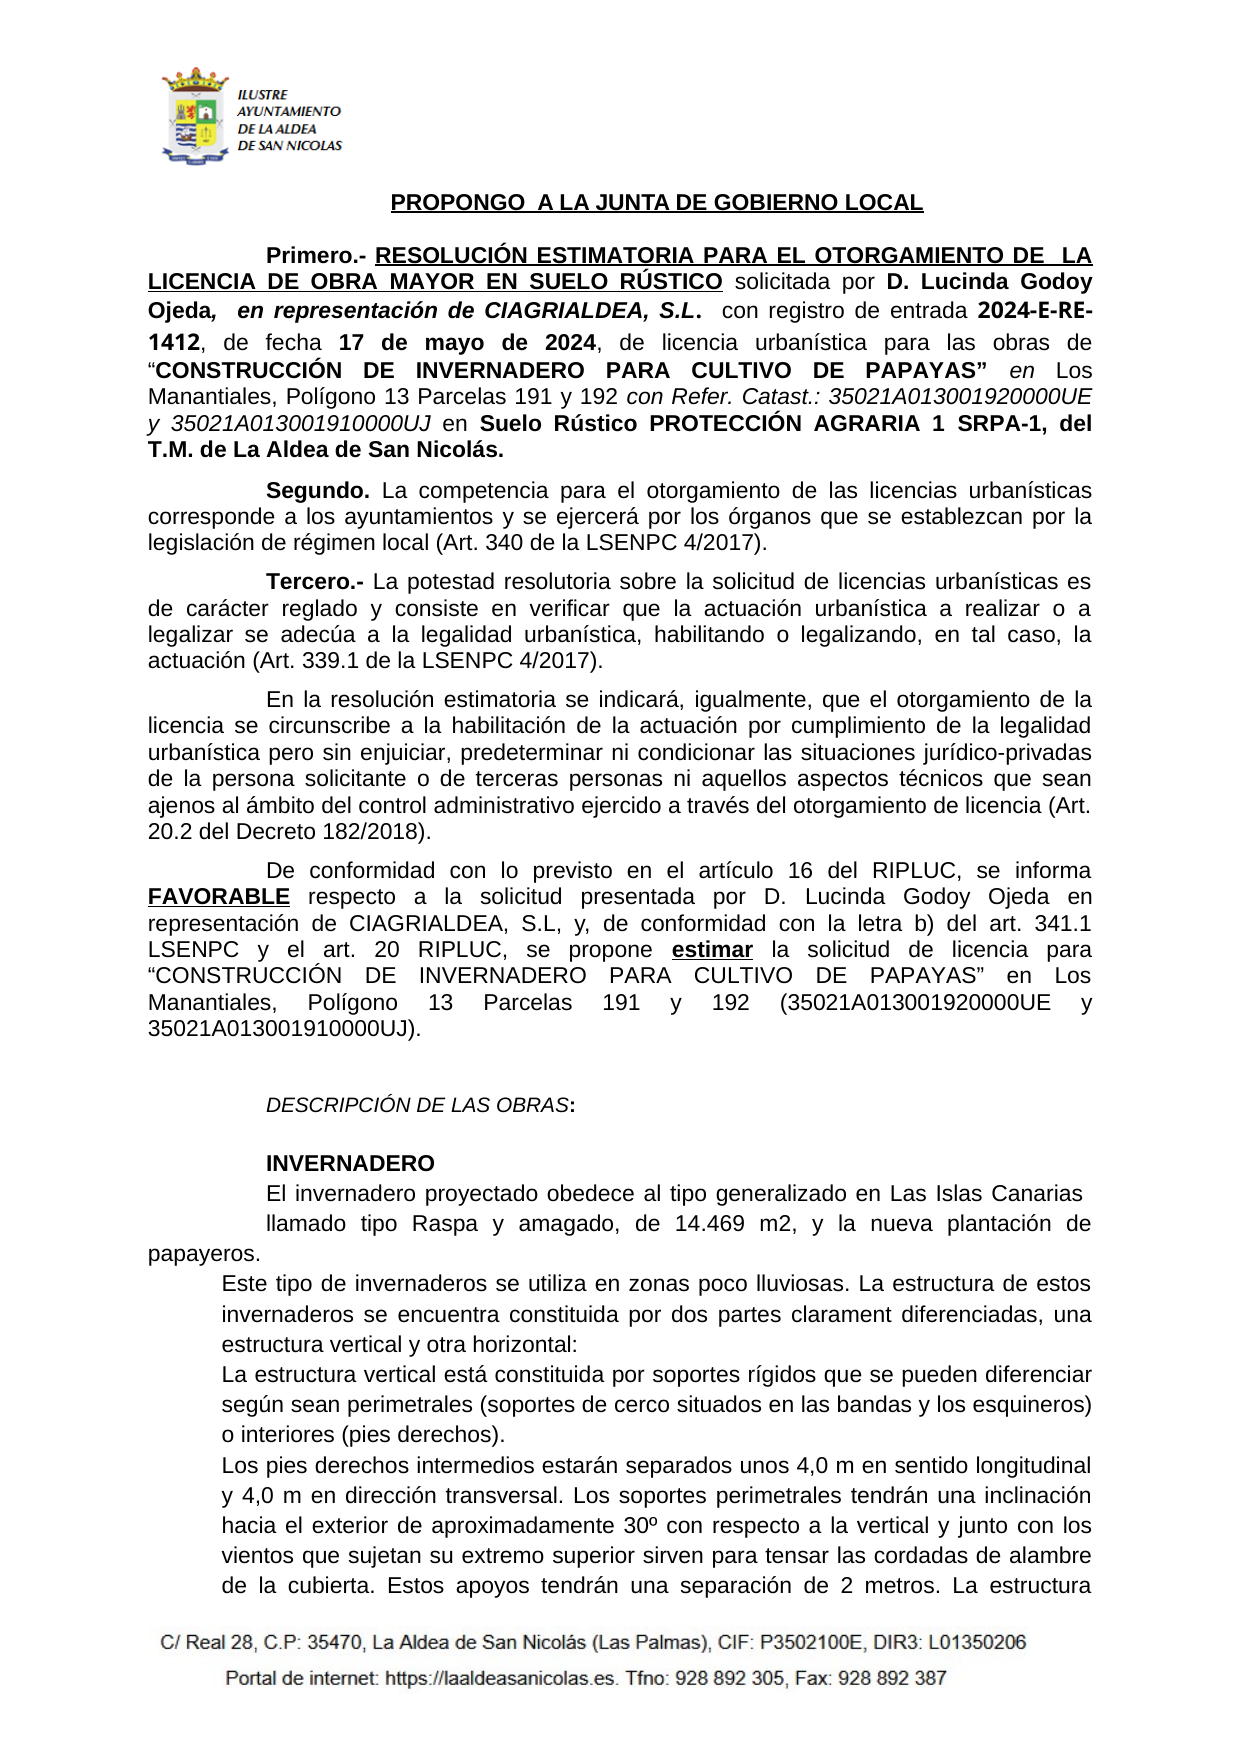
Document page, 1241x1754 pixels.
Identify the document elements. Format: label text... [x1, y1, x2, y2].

text Los pies derechos intermedios estarán separados unos 4,0 m en sentido longitudinal y 4,0 m en dirección transversal. Los soportes perimetrales tendrán una inclinación hacia el exterior de aproximadamente 30º con respecto a la vertical y junto con los vientos que sujetan su extremo superior sirven para tensar las cordadas de alambre de la cubierta. Estos apoyos tendrán una separación de 2 metros. La estructura [221, 1452, 1093, 1599]
text INVERNADERO [148, 1149, 1093, 1176]
text DESCRIPCIÓN DE LAS OBRAS: [148, 1093, 1091, 1117]
text La estructura vertical está constituida por soportes rígidos que se pueden diferenciar según sean perimetrales (soportes de cerco situados en las bandas y los esquineros) o interiores (pies derechos). [221, 1361, 1093, 1448]
text PROPONGO A LA JUNTA DE GOBIERNO LOCAL [148, 188, 1093, 215]
text El invernadero proyectado obedece al tipo generalizado en Las Islas Canarias llamado tipo Raspa y amagado, de 14.469 m2, y la nueva plantación de papayeros. [148, 1180, 1093, 1267]
text Segundo. La competencia para el otorgamiento de las licencias urbanísticas corresponde a los ayuntamientos y se ejercerá por los órganos que se establezcan por la legislación de régimen local (Art. 340 de la LSENPC 4/2017). [148, 477, 1093, 556]
text Tercero.- La potestad resolutoria sobre la solicitud de licencias urbanísticas es de carácter reglado y consiste en verificar que la actuación urbanística a realizar o a legalizar se adecúa a la legalidad urbanística, habilitando o legalizando, en tal caso, la actuación (Art. 339.1 de la LSENPC 4/2017). [148, 568, 1093, 674]
text Primero.- RESOLUCIÓN ESTIMATORIA PARA EL OTORGAMIENTO DE LA LICENCIA DE OBRA MAYOR EN SUELO RÚSTICO solicitada por D. Lucinda Godoy Ojeda, en representación de CIAGRIALDEA, S.L. con registro de entrada 2024-E-RE-1412, de fecha 17 de mayo de 2024, de licencia urbanística para las obras de “CONSTRUCCIÓN DE INVERNADERO PARA CULTIVO DE PAPAYAS” en Los Manantiales, Polígono 13 Parcelas 191 y 192 con Refer. Catast.: 35021A013001920000UE y 35021A013001910000UJ en Suelo Rústico PROTECCIÓN AGRARIA 1 SRPA-1, del T.M. de La Aldea de San Nicolás. [148, 242, 1093, 462]
text Este tipo de invernaderos se utiliza en zonas poco lluviosas. La estructura de estos invernaderos se encuentra constituida por dos partes clarament diferenciadas, una estructura vertical y otra horizontal: [221, 1270, 1093, 1357]
picture [148, 1626, 1034, 1694]
picture [148, 59, 358, 173]
text En la resolución estimatoria se indicará, igualmente, que el otorgamiento de la licencia se circunscribe a la habilitación de la actuación por cumplimiento de la legalidad urbanística pero sin enjuiciar, predeterminar ni condicionar las situaciones jurídico-privadas de la persona solicitante o de terceras personas ni aquellos aspectos técnicos que sean ajenos al ámbito del control administrativo ejercido a través del otorgamiento de licencia (Art. 20.2 del Decreto 182/2018). [148, 686, 1093, 844]
text De conformidad con lo previsto en el artículo 16 del RIPLUC, se informa FAVORABLE respecto a la solicitud presentada por D. Lucinda Godoy Ojeda en representación de CIAGRIALDEA, S.L, y, de conformidad con la letra b) del art. 341.1 LSENPC y el art. 20 RIPLUC, se propone estimar la solicitud de licencia para “CONSTRUCCIÓN DE INVERNADERO PARA CULTIVO DE PAPAYAS” en Los Manantiales, Polígono 13 Parcelas 191 y 192 (35021A013001920000UE y 35021A013001910000UJ). [148, 857, 1093, 1041]
